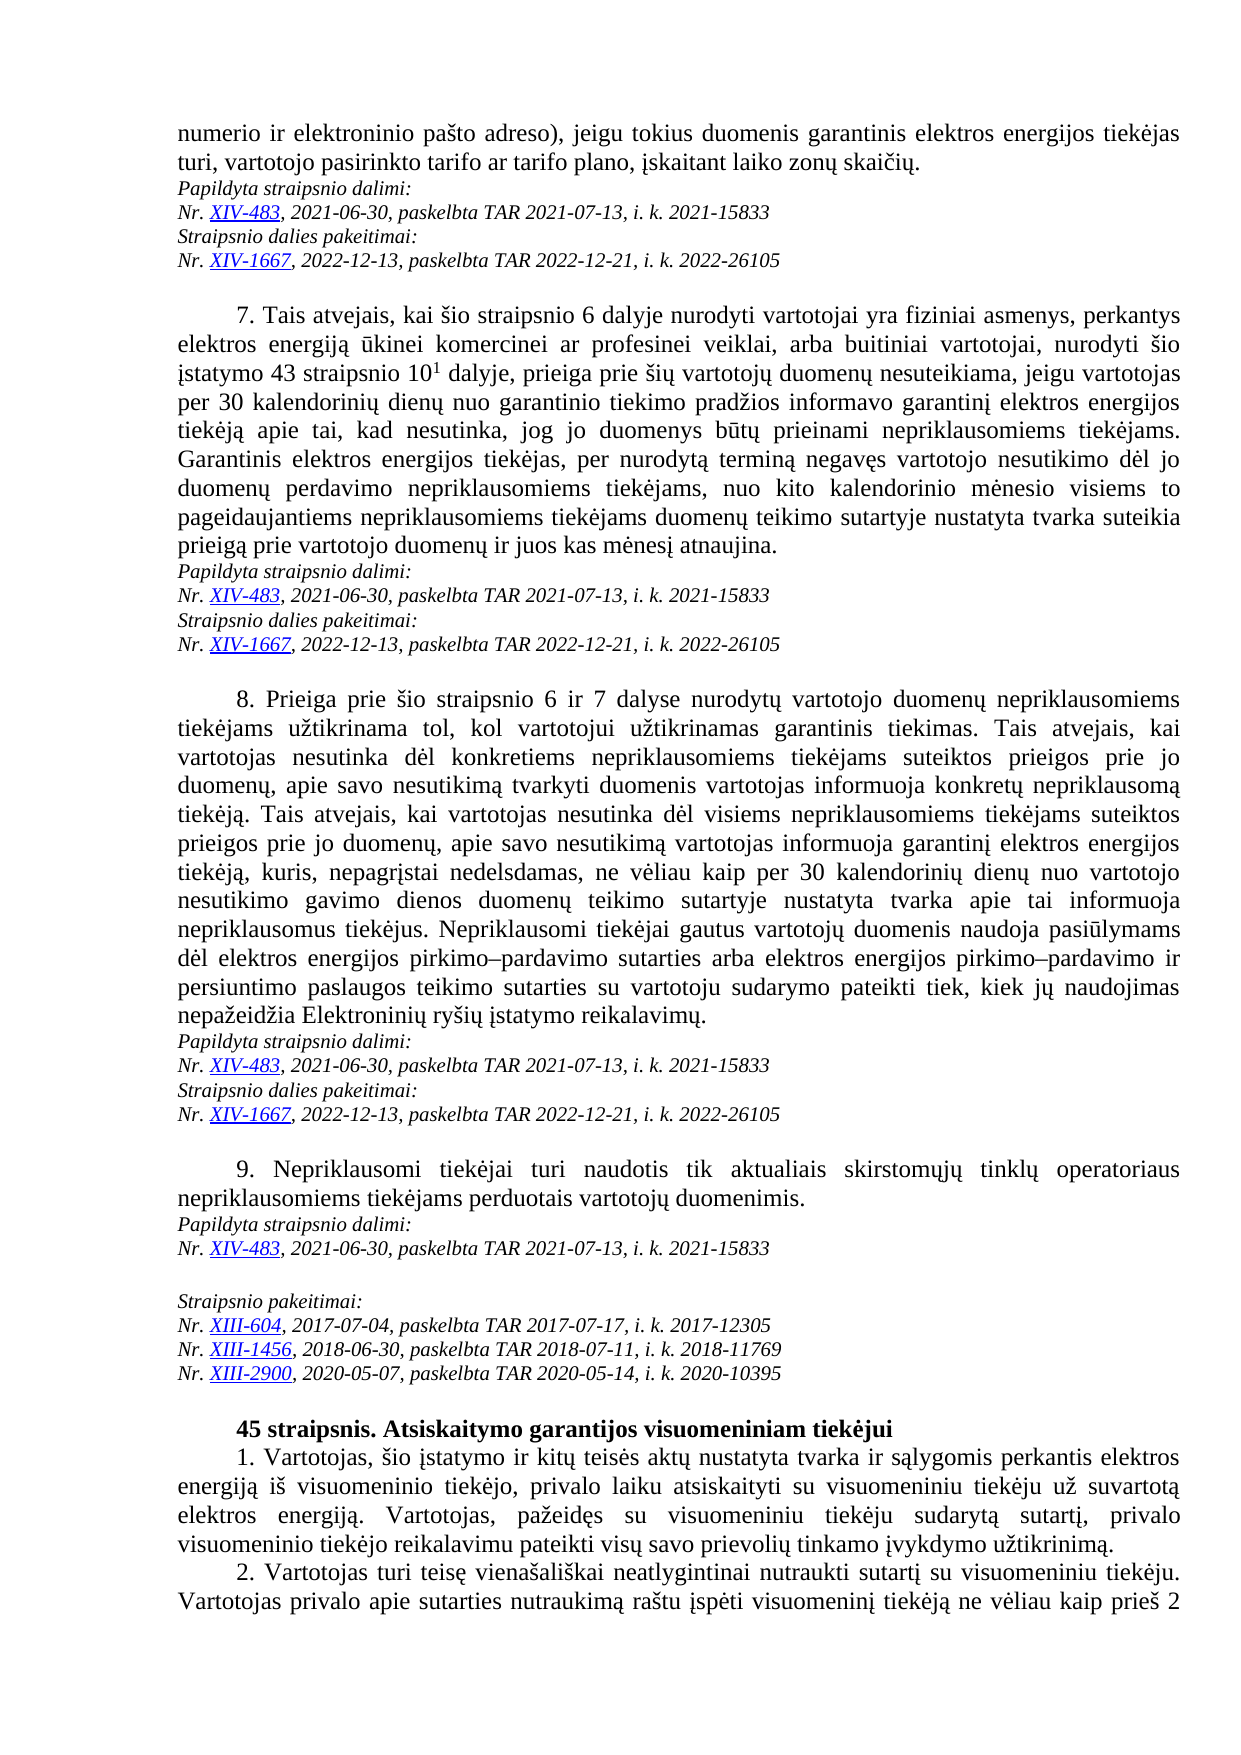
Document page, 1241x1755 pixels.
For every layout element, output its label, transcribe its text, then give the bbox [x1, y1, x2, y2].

text Papildyta straipsnio dalimi: [177, 1212, 1181, 1236]
text Nr. XIII-1456, 2018-06-30, paskelbta TAR 2018-07-11, i. k. 2018-11769 [177, 1337, 1181, 1361]
text Papildyta straipsnio dalimi: [177, 176, 1181, 200]
text Nr. XIV-483, 2021-06-30, paskelbta TAR 2021-07-13, i. k. 2021-15833 [177, 1053, 1181, 1077]
text Nr. XIV-483, 2021-06-30, paskelbta TAR 2021-07-13, i. k. 2021-15833 [177, 1236, 1181, 1260]
text 1. Vartotojas, šio įstatymo ir kitų teisės aktų nustatyta tvarka ir sąlygomis perkantis elektros energiją iš visuomeninio tiekėjo, privalo laiku atsiskaityti su visuomeniniu tiekėju už suvartotą elektros energiją. Vartotojas, pažeidęs su visuomeniniu tiekėju sudarytą sutartį, privalo visuomeninio tiekėjo reikalavimu pateikti visų savo prievolių tinkamo įvykdymo užtikrinimą. [177, 1442, 1181, 1557]
text Nr. XIV-1667, 2022-12-13, paskelbta TAR 2022-12-21, i. k. 2022-26105 [177, 248, 1181, 272]
text 2. Vartotojas turi teisę vienašališkai neatlygintinai nutraukti sutartį su visuomeniniu tiekėju. Vartotojas privalo apie sutarties nutraukimą raštu įspėti visuomeninį tiekėją ne vėliau kaip prieš 2 [177, 1557, 1181, 1615]
text Straipsnio dalies pakeitimai: [177, 1077, 1181, 1102]
text Nr. XIV-1667, 2022-12-13, paskelbta TAR 2022-12-21, i. k. 2022-26105 [177, 1102, 1181, 1126]
text numerio ir elektroninio pašto adreso), jeigu tokius duomenis garantinis elektros energijos tiekėjas turi, vartotojo pasirinkto tarifo ar tarifo plano, įskaitant laiko zonų skaičių. [177, 118, 1181, 176]
text Nr. XIV-483, 2021-06-30, paskelbta TAR 2021-07-13, i. k. 2021-15833 [177, 583, 1181, 607]
text 9. Nepriklausomi tiekėjai turi naudotis tik aktualiais skirstomųjų tinklų operatoriaus nepriklausomiems tiekėjams perduotais vartotojų duomenimis. [177, 1154, 1181, 1212]
text Papildyta straipsnio dalimi: [177, 559, 1181, 583]
text Straipsnio dalies pakeitimai: [177, 607, 1181, 632]
text 8. Prieiga prie šio straipsnio 6 ir 7 dalyse nurodytų vartotojo duomenų nepriklausomiems tiekėjams užtikrinama tol, kol vartotojui užtikrinamas garantinis tiekimas. Tais atvejais, kai vartotojas nesutinka dėl konkretiems nepriklausomiems tiekėjams suteiktos prieigos prie jo duomenų, apie savo nesutikimą tvarkyti duomenis vartotojas informuoja konkretų nepriklausomą tiekėją. Tais atvejais, kai vartotojas nesutinka dėl visiems nepriklausomiems tiekėjams suteiktos prieigos prie jo duomenų, apie savo nesutikimą vartotojas informuoja garantinį elektros energijos tiekėją, kuris, nepagrįstai nedelsdamas, ne vėliau kaip per 30 kalendorinių dienų nuo vartotojo nesutikimo gavimo dienos duomenų teikimo sutartyje nustatyta tvarka apie tai informuoja nepriklausomus tiekėjus. Nepriklausomi tiekėjai gautus vartotojų duomenis naudoja pasiūlymams dėl elektros energijos pirkimo–pardavimo sutarties arba elektros energijos pirkimo–pardavimo ir persiuntimo paslaugos teikimo sutarties su vartotoju sudarymo pateikti tiek, kiek jų naudojimas nepažeidžia Elektroninių ryšių įstatymo reikalavimų. [177, 684, 1181, 1029]
text Straipsnio pakeitimai: [177, 1289, 1181, 1313]
text Nr. XIV-1667, 2022-12-13, paskelbta TAR 2022-12-21, i. k. 2022-26105 [177, 632, 1181, 656]
text Papildyta straipsnio dalimi: [177, 1029, 1181, 1053]
text Nr. XIII-2900, 2020-05-07, paskelbta TAR 2020-05-14, i. k. 2020-10395 [177, 1361, 1181, 1385]
text 45 straipsnis. Atsiskaitymo garantijos visuomeniniam tiekėjui [177, 1414, 1181, 1442]
text Straipsnio dalies pakeitimai: [177, 224, 1181, 248]
text Nr. XIII-604, 2017-07-04, paskelbta TAR 2017-07-17, i. k. 2017-12305 [177, 1313, 1181, 1337]
text Nr. XIV-483, 2021-06-30, paskelbta TAR 2021-07-13, i. k. 2021-15833 [177, 200, 1181, 224]
text 7. Tais atvejais, kai šio straipsnio 6 dalyje nurodyti vartotojai yra fiziniai asmenys, perkantys elektros energiją ūkinei komercinei ar profesinei veiklai, arba buitiniai vartotojai, nurodyti šio įstatymo 43 straipsnio 101 dalyje, prieiga prie šių vartotojų duomenų nesuteikiama, jeigu vartotojas per 30 kalendorinių dienų nuo garantinio tiekimo pradžios informavo garantinį elektros energijos tiekėją apie tai, kad nesutinka, jog jo duomenys būtų prieinami nepriklausomiems tiekėjams. Garantinis elektros energijos tiekėjas, per nurodytą terminą negavęs vartotojo nesutikimo dėl jo duomenų perdavimo nepriklausomiems tiekėjams, nuo kito kalendorinio mėnesio visiems to pageidaujantiems nepriklausomiems tiekėjams duomenų teikimo sutartyje nustatyta tvarka suteikia prieigą prie vartotojo duomenų ir juos kas mėnesį atnaujina. [177, 301, 1181, 559]
